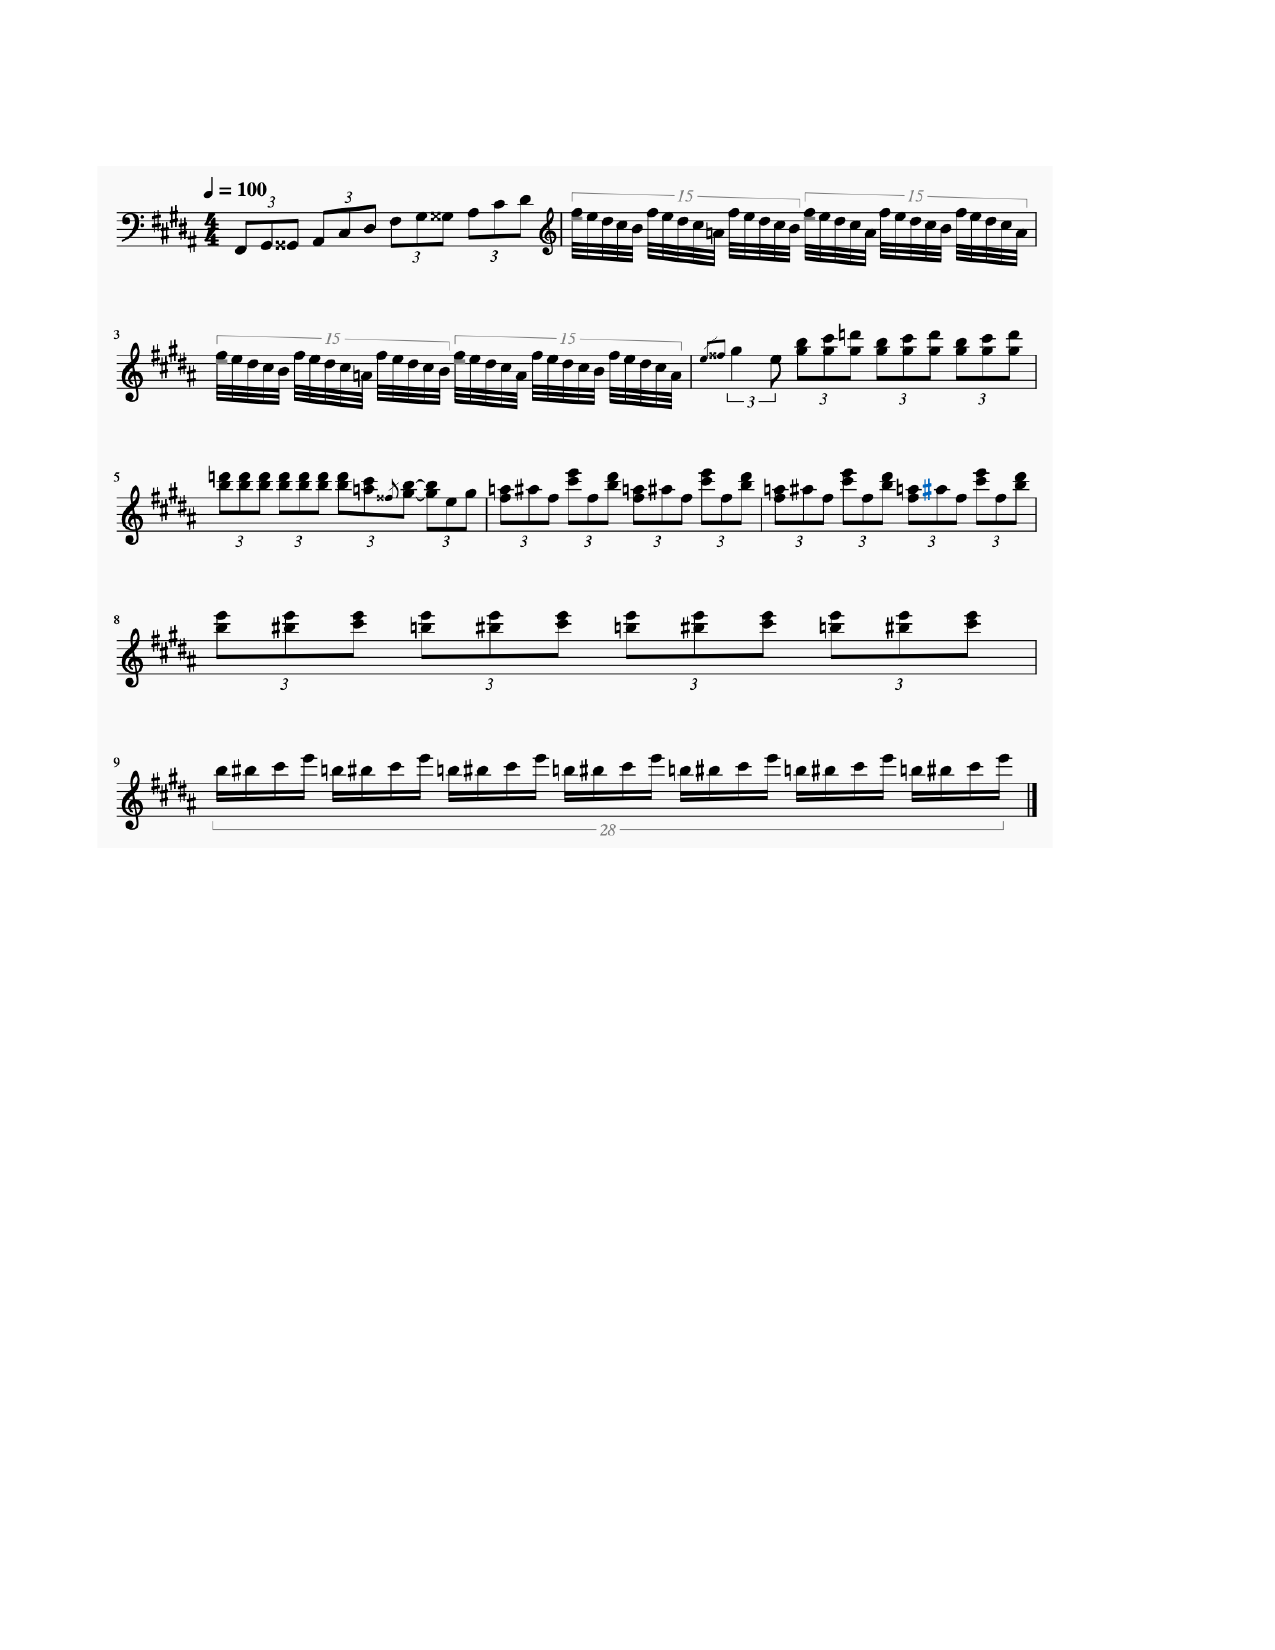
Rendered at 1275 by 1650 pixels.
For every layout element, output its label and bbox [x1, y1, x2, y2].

picture [97, 166, 1053, 848]
